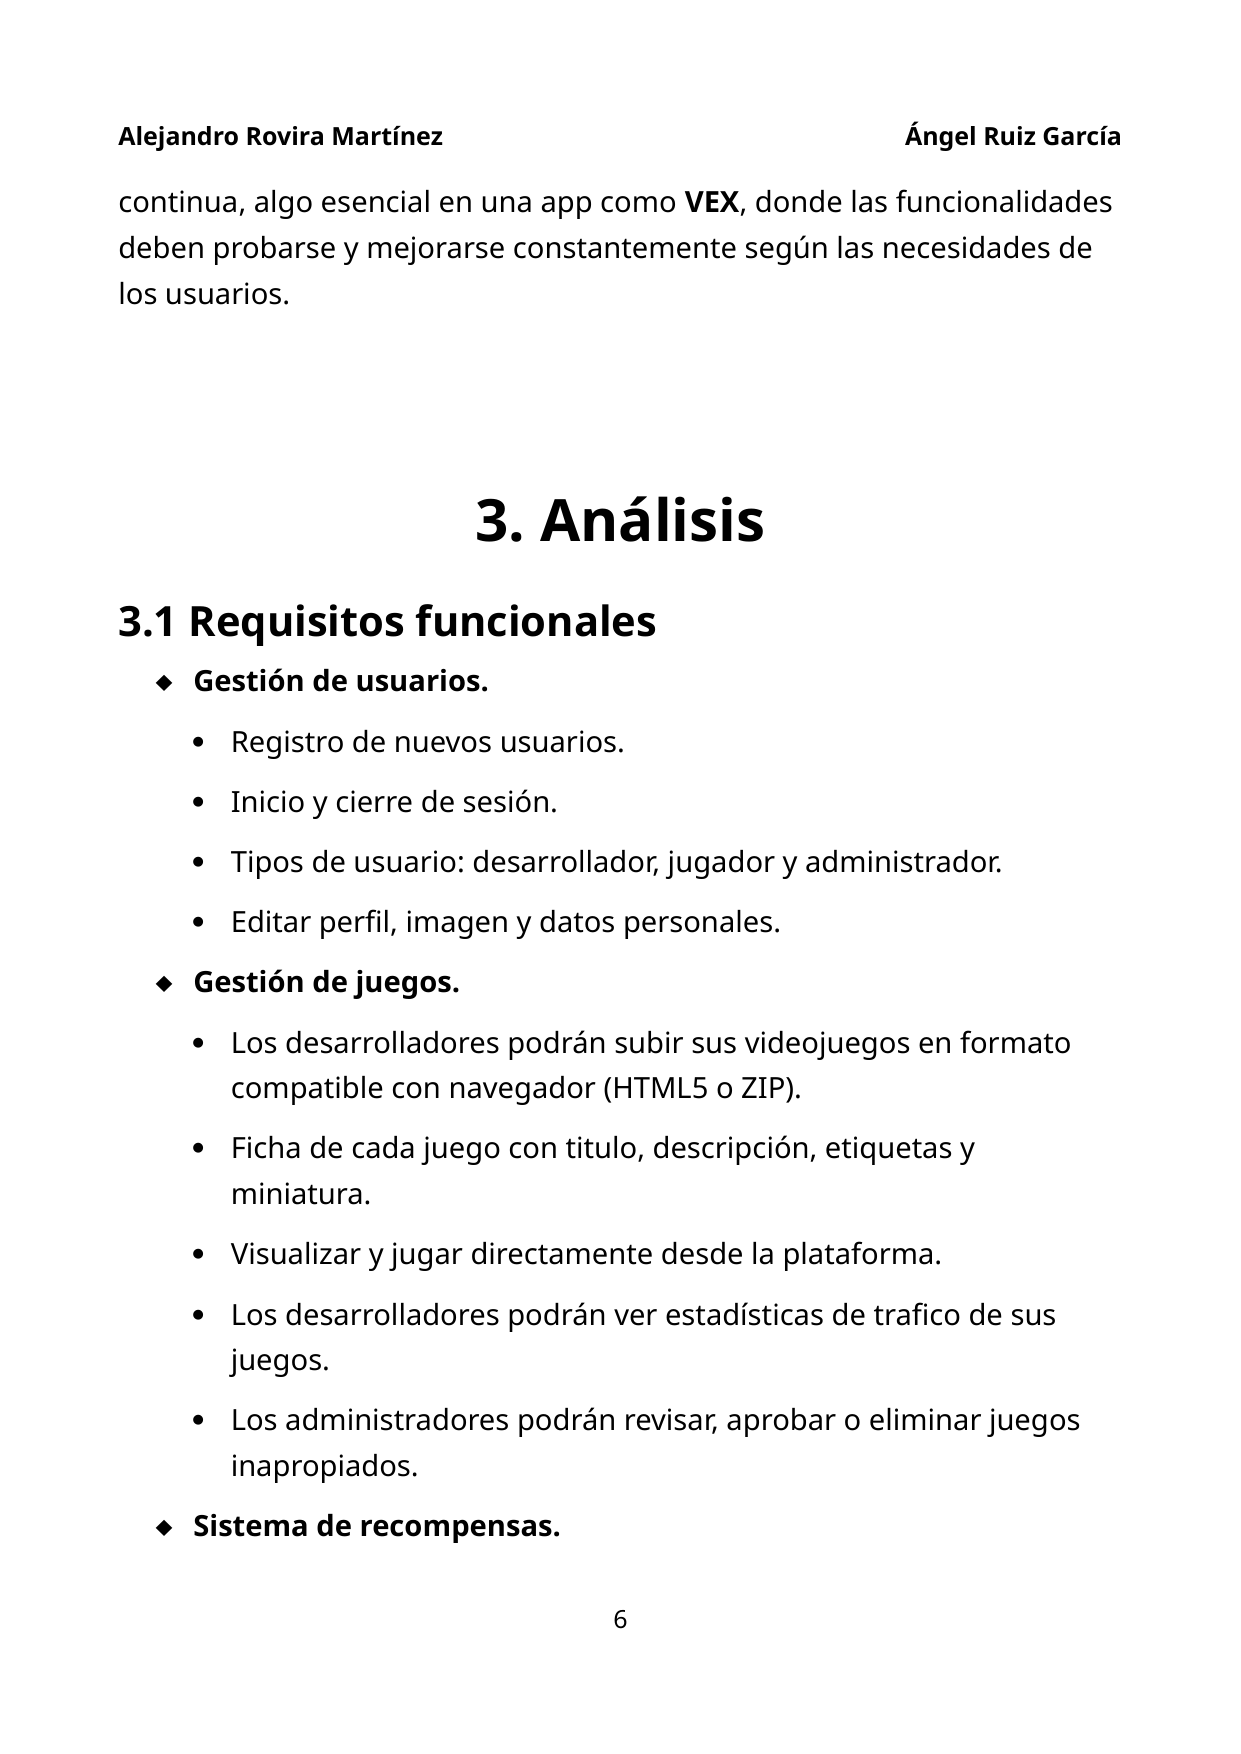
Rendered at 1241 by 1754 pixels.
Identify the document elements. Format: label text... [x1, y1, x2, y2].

list Los desarrolladores podrán subir sus videojuegos en formato compatible con navegador (HTML5 o ZIP). [193, 1022, 1122, 1107]
list Editar perfil, imagen y datos personales. [193, 901, 1122, 941]
list Visualizar y jugar directamente desde la plataforma. [193, 1233, 1122, 1273]
subtitle 3.1 Requisitos funcionales [118, 591, 1122, 648]
list Los desarrolladores podrán ver estadísticas de trafico de sus juegos. [193, 1294, 1122, 1379]
list Inicio y cierre de sesión. [193, 781, 1122, 821]
list Los administradores podrán revisar, aprobar o eliminar juegos inapropiados. [193, 1399, 1122, 1485]
list Gestión de usuarios. [156, 661, 1122, 700]
list Sistema de recompensas. [156, 1505, 1122, 1545]
list Registro de nuevos usuarios. [193, 721, 1122, 761]
list Gestión de juegos. [156, 962, 1122, 1001]
subtitle 3. Análisis [118, 478, 1122, 558]
text continua, algo esencial en una app como VEX, donde las funcionalidades deben probarse y mejorarse constantemente según las necesidades de los usuarios. [118, 182, 1122, 313]
list Tipos de usuario: desarrollador, jugador y administrador. [193, 841, 1122, 881]
list Ficha de cada juego con titulo, descripción, etiquetas y miniatura. [193, 1128, 1122, 1213]
